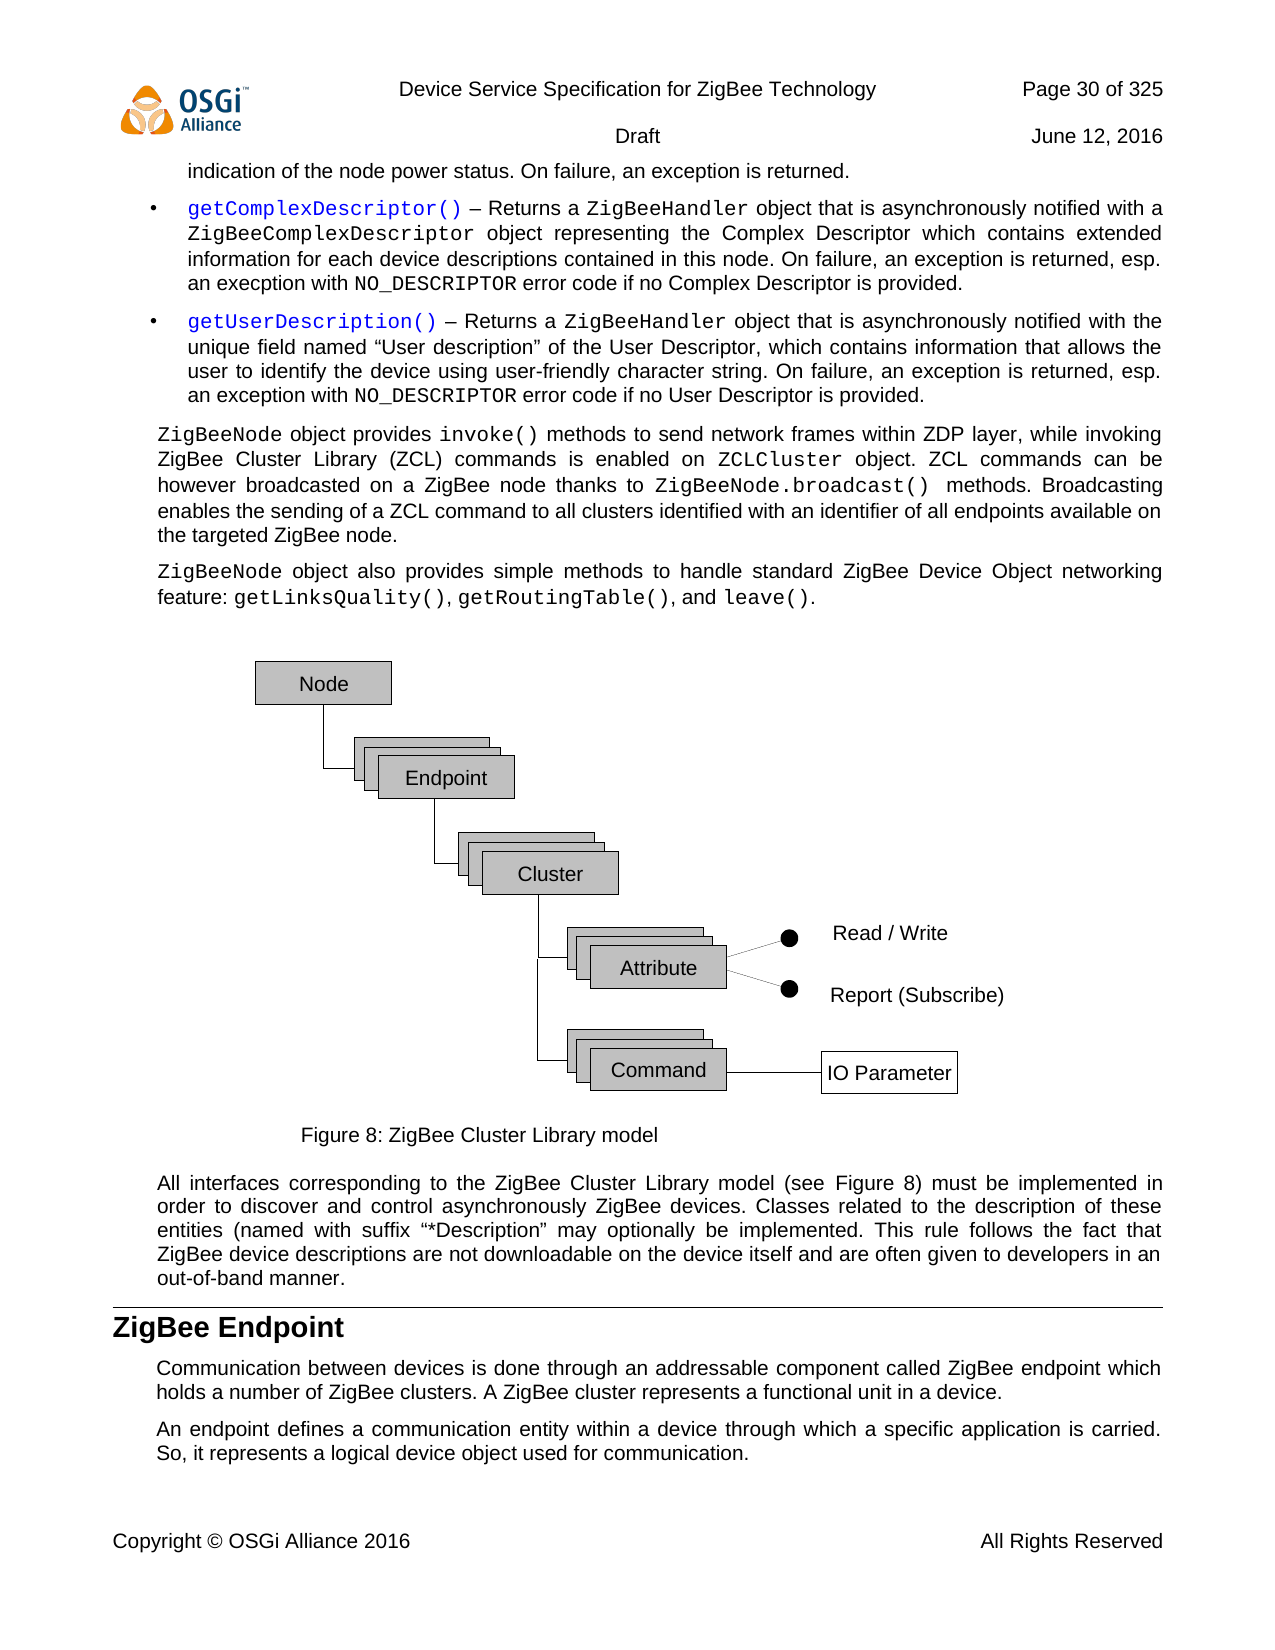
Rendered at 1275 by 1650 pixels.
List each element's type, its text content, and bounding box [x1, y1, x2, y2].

text An endpoint defines a communication entity within a device through which a specific application is carried. So, it represents a logical device object used for communication. [156, 1416, 1163, 1464]
list getComplexDescriptor() – Returns a ZigBeeHandler object that is asynchronously notified with a ZigBeeComplexDescriptor object representing the Complex Descriptor which contains extended information for each device descriptions contained in this node. On failure, an exception is returned, esp. an execption with NO_DESCRIPTOR error code if no Complex Descriptor is provided. [150, 195, 1163, 297]
picture [113, 78, 257, 142]
list indication of the node power status. On failure, an exception is returned. [150, 159, 1163, 183]
text Figure 8: ZigBee Cluster Library model [256, 662, 1027, 1147]
text Communication between devices is done through an addressable component called ZigBee endpoint which holds a number of ZigBee clusters. A ZigBee cluster represents a functional unit in a device. [156, 1356, 1163, 1404]
text ZigBeeNode object provides invoke() methods to send network frames within ZDP layer, while invoking ZigBee Cluster Library (ZCL) commands is enabled on ZCLCluster object. ZCL commands can be however broadcasted on a ZigBee node thanks to ZigBeeNode.broadcast() methods. Broadcasting enables the sending of a ZCL command to all clusters identified with an identifier of all endpoints available on the targeted ZigBee node. [157, 421, 1163, 547]
list getUserDescription() – Returns a ZigBeeHandler object that is asynchronously notified with the unique field named “User description” of the User Descriptor, which contains information that allows the user to identify the device using user-friendly character string. On failure, an exception is returned, esp. an exception with NO_DESCRIPTOR error code if no User Descriptor is provided. [150, 309, 1163, 409]
list All interfaces corresponding to the ZigBee Cluster Library model (see Figure 8) must be implemented in order to discover and control asynchronously ZigBee devices. Classes related to the description of these entities (named with suffix “*Description” may optionally be implemented. This rule follows the fact that ZigBee device descriptions are not downloadable on the device itself and are often given to developers in an out-of-band manner. [157, 1170, 1163, 1290]
text ZigBeeNode object also provides simple methods to handle standard ZigBee Device Object networking feature: getLinksQuality(), getRoutingTable(), and leave(). [157, 559, 1163, 611]
subtitle ZigBee Endpoint [112, 1308, 1163, 1343]
